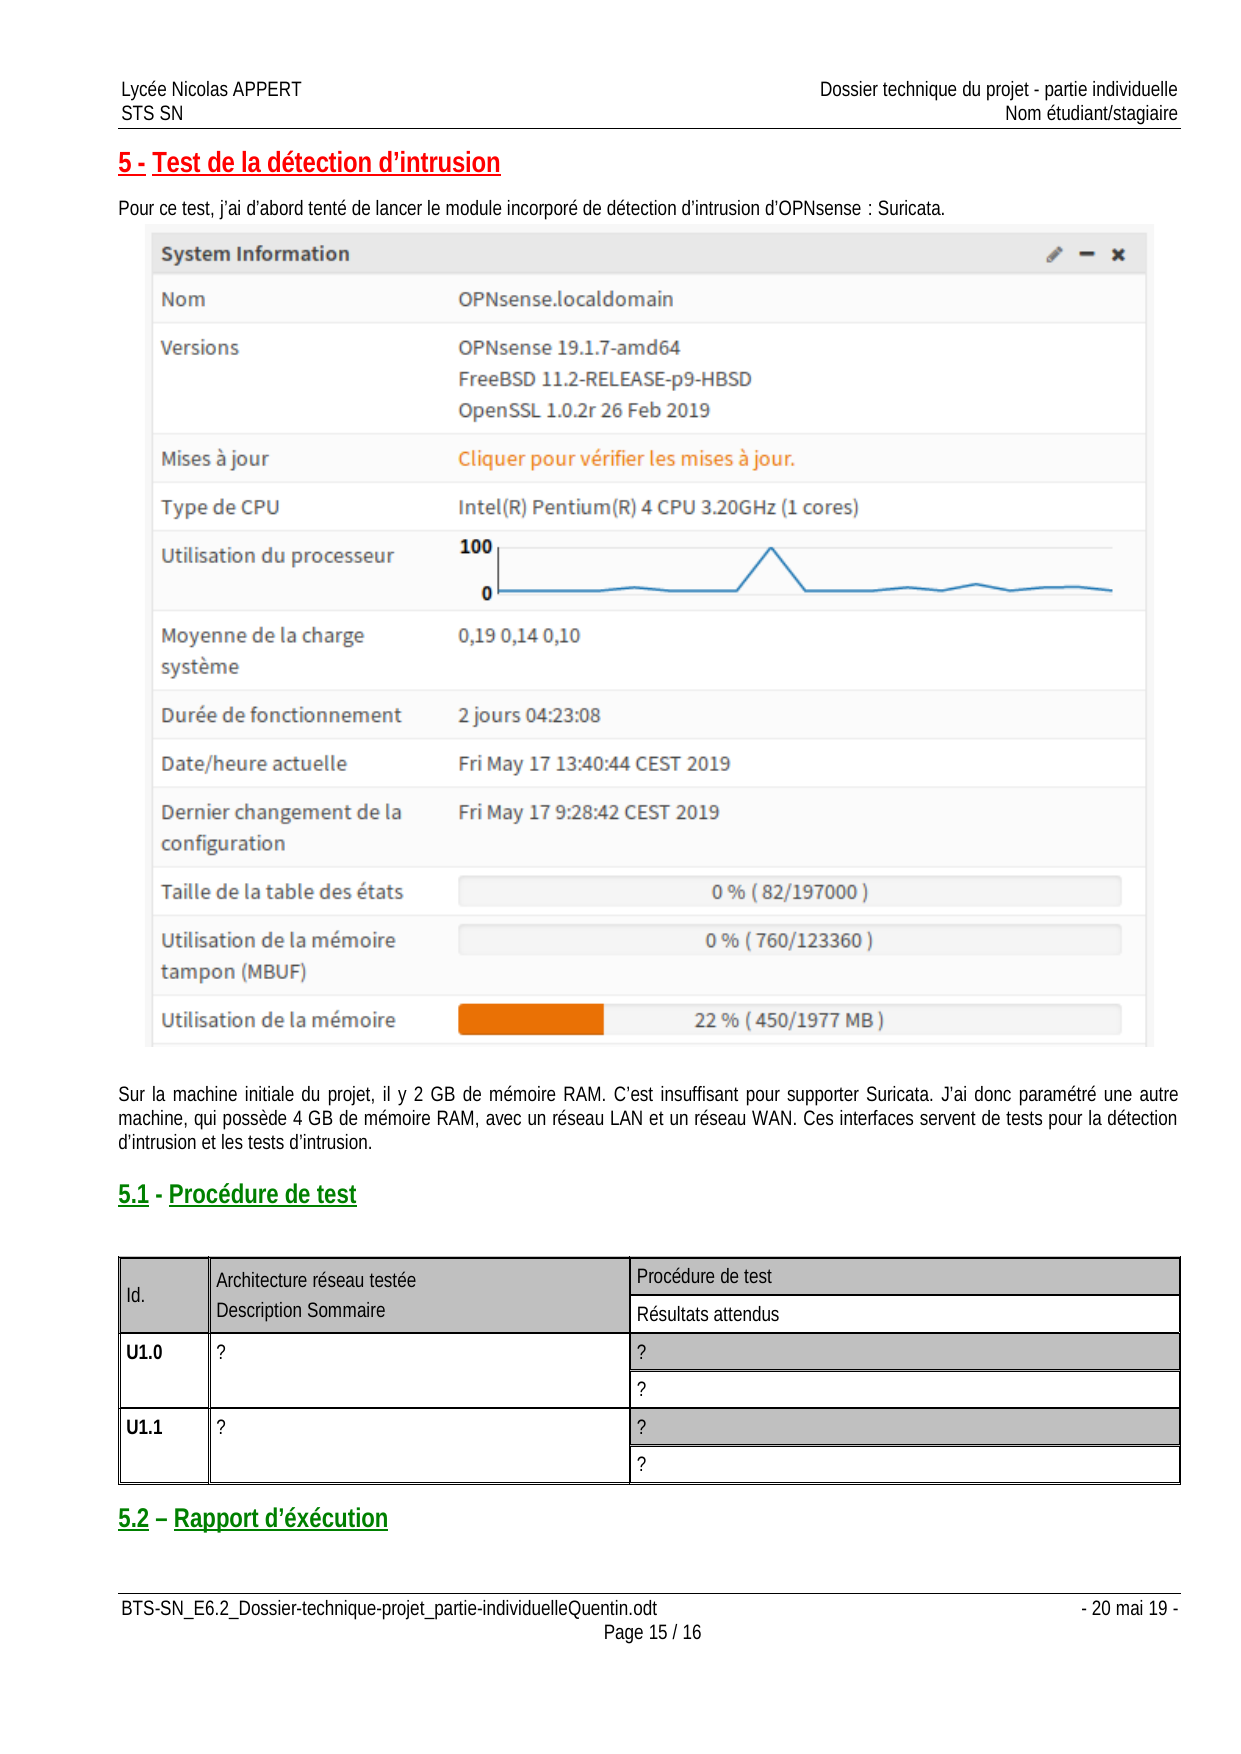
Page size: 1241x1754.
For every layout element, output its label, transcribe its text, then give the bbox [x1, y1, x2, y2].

table_cell U1.1 [121, 1409, 208, 1482]
table_cell ? [211, 1334, 629, 1407]
text Pour ce test, j’ai d’abord tenté de lancer le module incorporé de détection d’intrusion d’OPNsense : Suricata. [118, 196, 1181, 220]
table_header ? [631, 1409, 1179, 1444]
subtitle 5.1 - Procédure de test [118, 1178, 1181, 1209]
table_header Id. [121, 1259, 208, 1332]
table_cell ? [631, 1447, 1179, 1482]
picture [144, 224, 1155, 1047]
table_cell U1.0 [121, 1334, 208, 1407]
subtitle 5 - Test de la détection d’intrusion [118, 145, 1181, 178]
table_header ? [631, 1334, 1179, 1369]
table_cell Résultats attendus [631, 1296, 1179, 1332]
table_cell ? [631, 1372, 1179, 1407]
subtitle 5.2 – Rapport d’éxécution [118, 1502, 1181, 1533]
table_header Architecture réseau testée Description Sommaire [211, 1259, 629, 1332]
text Sur la machine initiale du projet, il y 2 GB de mémoire RAM. C’est insuffisant pour supporter Suricata. J’ai donc paramétré une autre machine, qui possède 4 GB de mémoire RAM, avec un réseau LAN et un réseau WAN. Ces interfaces servent de tests pour la détection d’intrusion et les tests d’intrusion. [118, 1082, 1181, 1154]
table_header Procédure de test [631, 1259, 1179, 1294]
table_cell ? [211, 1409, 629, 1482]
